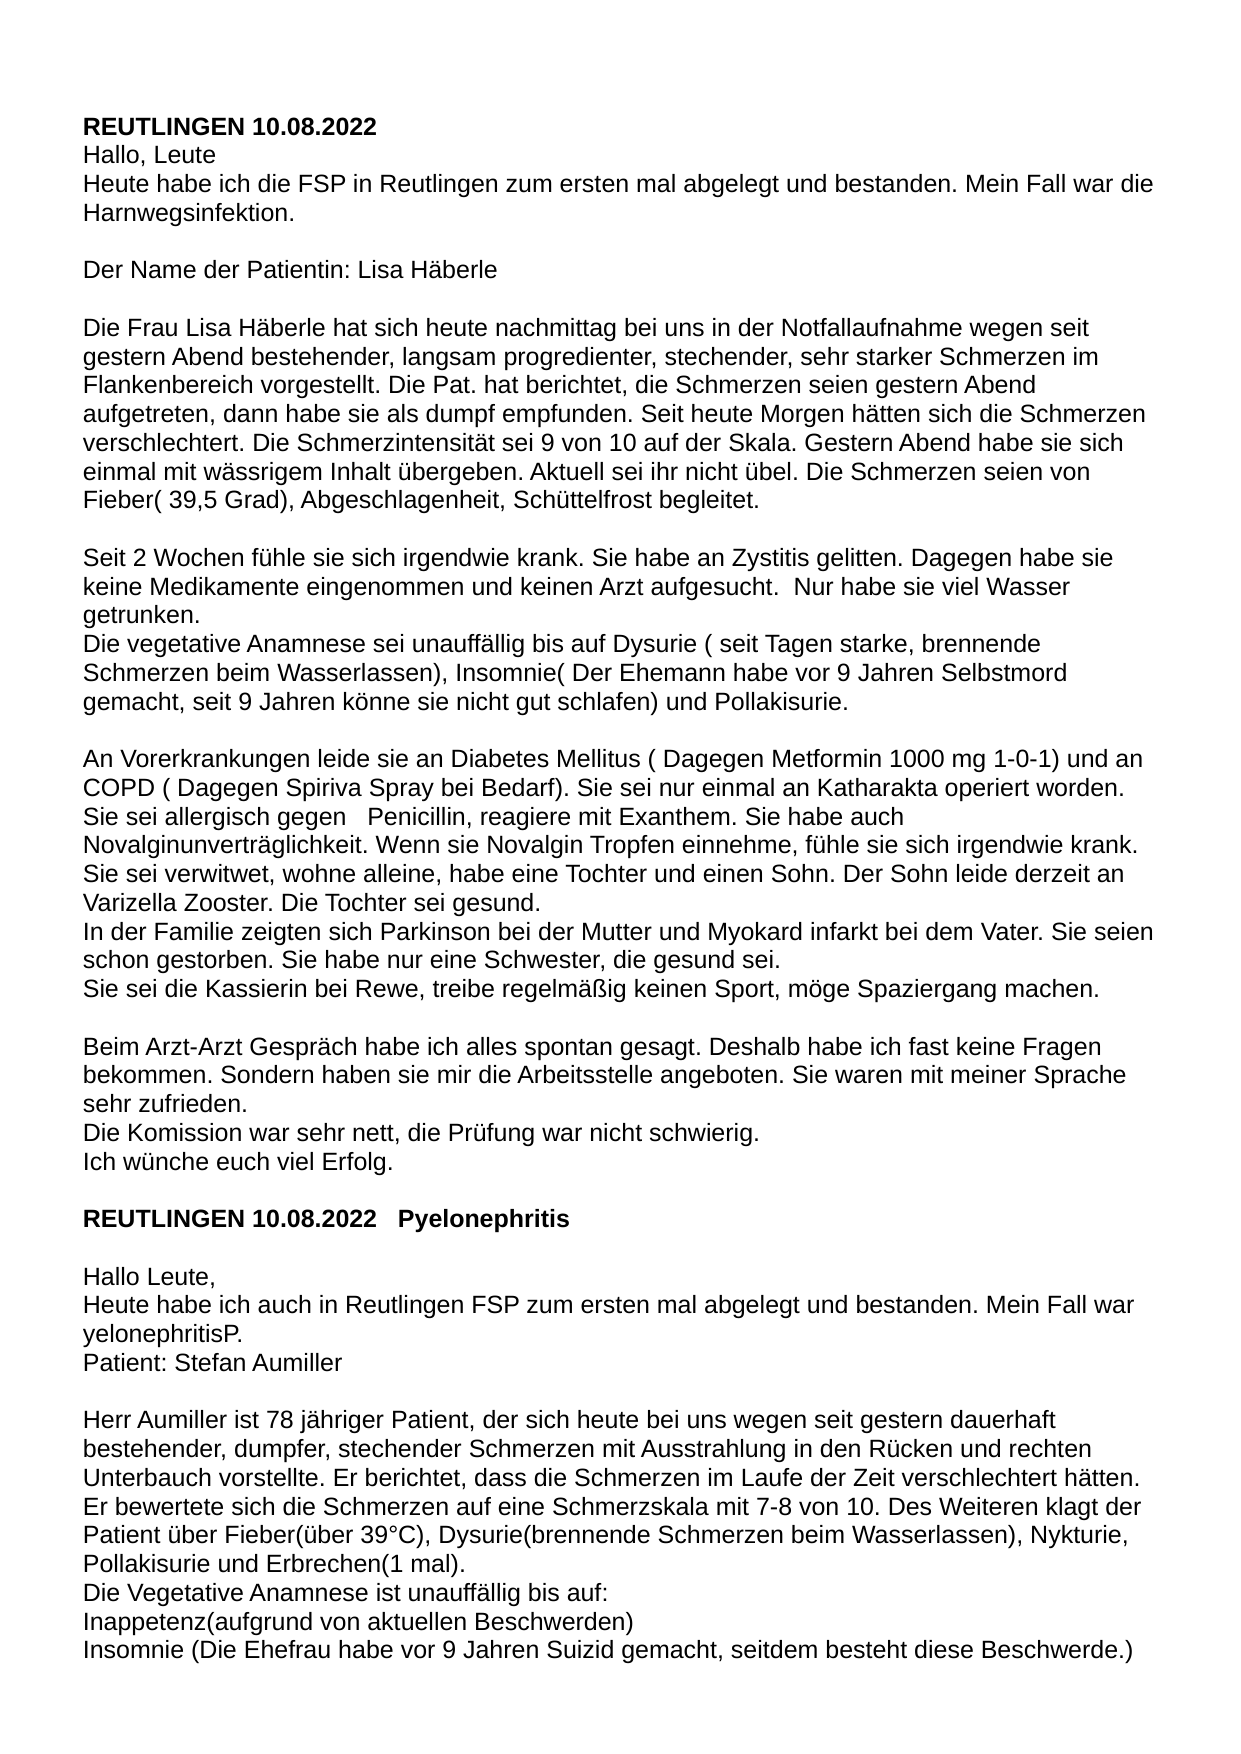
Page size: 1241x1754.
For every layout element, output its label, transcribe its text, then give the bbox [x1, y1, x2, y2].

text Hallo, Leute [83, 140, 1157, 169]
text Heute habe ich die FSP in Reutlingen zum ersten mal abgelegt und bestanden. Mein Fall war die Harnwegsinfektion. [83, 169, 1157, 226]
text Die Frau Lisa Häberle hat sich heute nachmittag bei uns in der Notfallaufnahme wegen seit gestern Abend bestehender, langsam progredienter, stechender, sehr starker Schmerzen im Flankenbereich vorgestellt. Die Pat. hat berichtet, die Schmerzen seien gestern Abend aufgetreten, dann habe sie als dumpf empfunden. Seit heute Morgen hätten sich die Schmerzen verschlechtert. Die Schmerzintensität sei 9 von 10 auf der Skala. Gestern Abend habe sie sich einmal mit wässrigem Inhalt übergeben. Aktuell sei ihr nicht übel. Die Schmerzen seien von Fieber( 39,5 Grad), Abgeschlagenheit, Schüttelfrost begleitet. [83, 313, 1157, 514]
text Patient: Stefan Aumiller [83, 1348, 1157, 1376]
text Inappetenz(aufgrund von aktuellen Beschwerden) [83, 1606, 1157, 1635]
text Beim Arzt-Arzt Gespräch habe ich alles spontan gesagt. Deshalb habe ich fast keine Fragen bekommen. Sondern haben sie mir die Arbeitsstelle angeboten. Sie waren mit meiner Sprache sehr zufrieden. [83, 1031, 1157, 1118]
text Sie sei allergisch gegen Penicillin, reagiere mit Exanthem. Sie habe auch Novalginunverträglichkeit. Wenn sie Novalgin Tropfen einnehme, fühle sie sich irgendwie krank. [83, 801, 1157, 859]
text Hallo Leute, [83, 1261, 1157, 1290]
text An Vorerkrankungen leide sie an Diabetes Mellitus ( Dagegen Metformin 1000 mg 1-0-1) und an COPD ( Dagegen Spiriva Spray bei Bedarf). Sie sei nur einmal an Katharakta operiert worden. [83, 744, 1157, 801]
text Die Vegetative Anamnese ist unauffällig bis auf: [83, 1578, 1157, 1606]
text Insomnie (Die Ehefrau habe vor 9 Jahren Suizid gemacht, seitdem besteht diese Beschwerde.) [83, 1635, 1157, 1664]
text REUTLINGEN 10.08.2022 Pyelonephritis [83, 1204, 1157, 1233]
text Herr Aumiller ist 78 jähriger Patient, der sich heute bei uns wegen seit gestern dauerhaft bestehender, dumpfer, stechender Schmerzen mit Ausstrahlung in den Rücken und rechten Unterbauch vorstellte. Er berichtet, dass die Schmerzen im Laufe der Zeit verschlechtert hätten. Er bewertete sich die Schmerzen auf eine Schmerzskala mit 7-8 von 10. Des Weiteren klagt der Patient über Fieber(über 39°C), Dysurie(brennende Schmerzen beim Wasserlassen), Nykturie, Pollakisurie und Erbrechen(1 mal). [83, 1405, 1157, 1578]
text Sie sei die Kassierin bei Rewe, treibe regelmäßig keinen Sport, möge Spaziergang machen. [83, 974, 1157, 1003]
text Heute habe ich auch in Reutlingen FSP zum ersten mal abgelegt und bestanden. Mein Fall war yelonephritisP. [83, 1290, 1157, 1348]
text Ich wünche euch viel Erfolg. [83, 1146, 1157, 1175]
text Sie sei verwitwet, wohne alleine, habe eine Tochter und einen Sohn. Der Sohn leide derzeit an Varizella Zooster. Die Tochter sei gesund. [83, 859, 1157, 916]
text Seit 2 Wochen fühle sie sich irgendwie krank. Sie habe an Zystitis gelitten. Dagegen habe sie keine Medikamente eingenommen und keinen Arzt aufgesucht. Nur habe sie viel Wasser getrunken. [83, 543, 1157, 629]
text Die vegetative Anamnese sei unauffällig bis auf Dysurie ( seit Tagen starke, brennende Schmerzen beim Wasserlassen), Insomnie( Der Ehemann habe vor 9 Jahren Selbstmord gemacht, seit 9 Jahren könne sie nicht gut schlafen) und Pollakisurie. [83, 629, 1157, 715]
text In der Familie zeigten sich Parkinson bei der Mutter und Myokard infarkt bei dem Vater. Sie seien schon gestorben. Sie habe nur eine Schwester, die gesund sei. [83, 916, 1157, 974]
text Der Name der Patientin: Lisa Häberle [83, 255, 1157, 284]
text REUTLINGEN 10.08.2022 [83, 111, 1157, 140]
text Die Komission war sehr nett, die Prüfung war nicht schwierig. [83, 1118, 1157, 1146]
